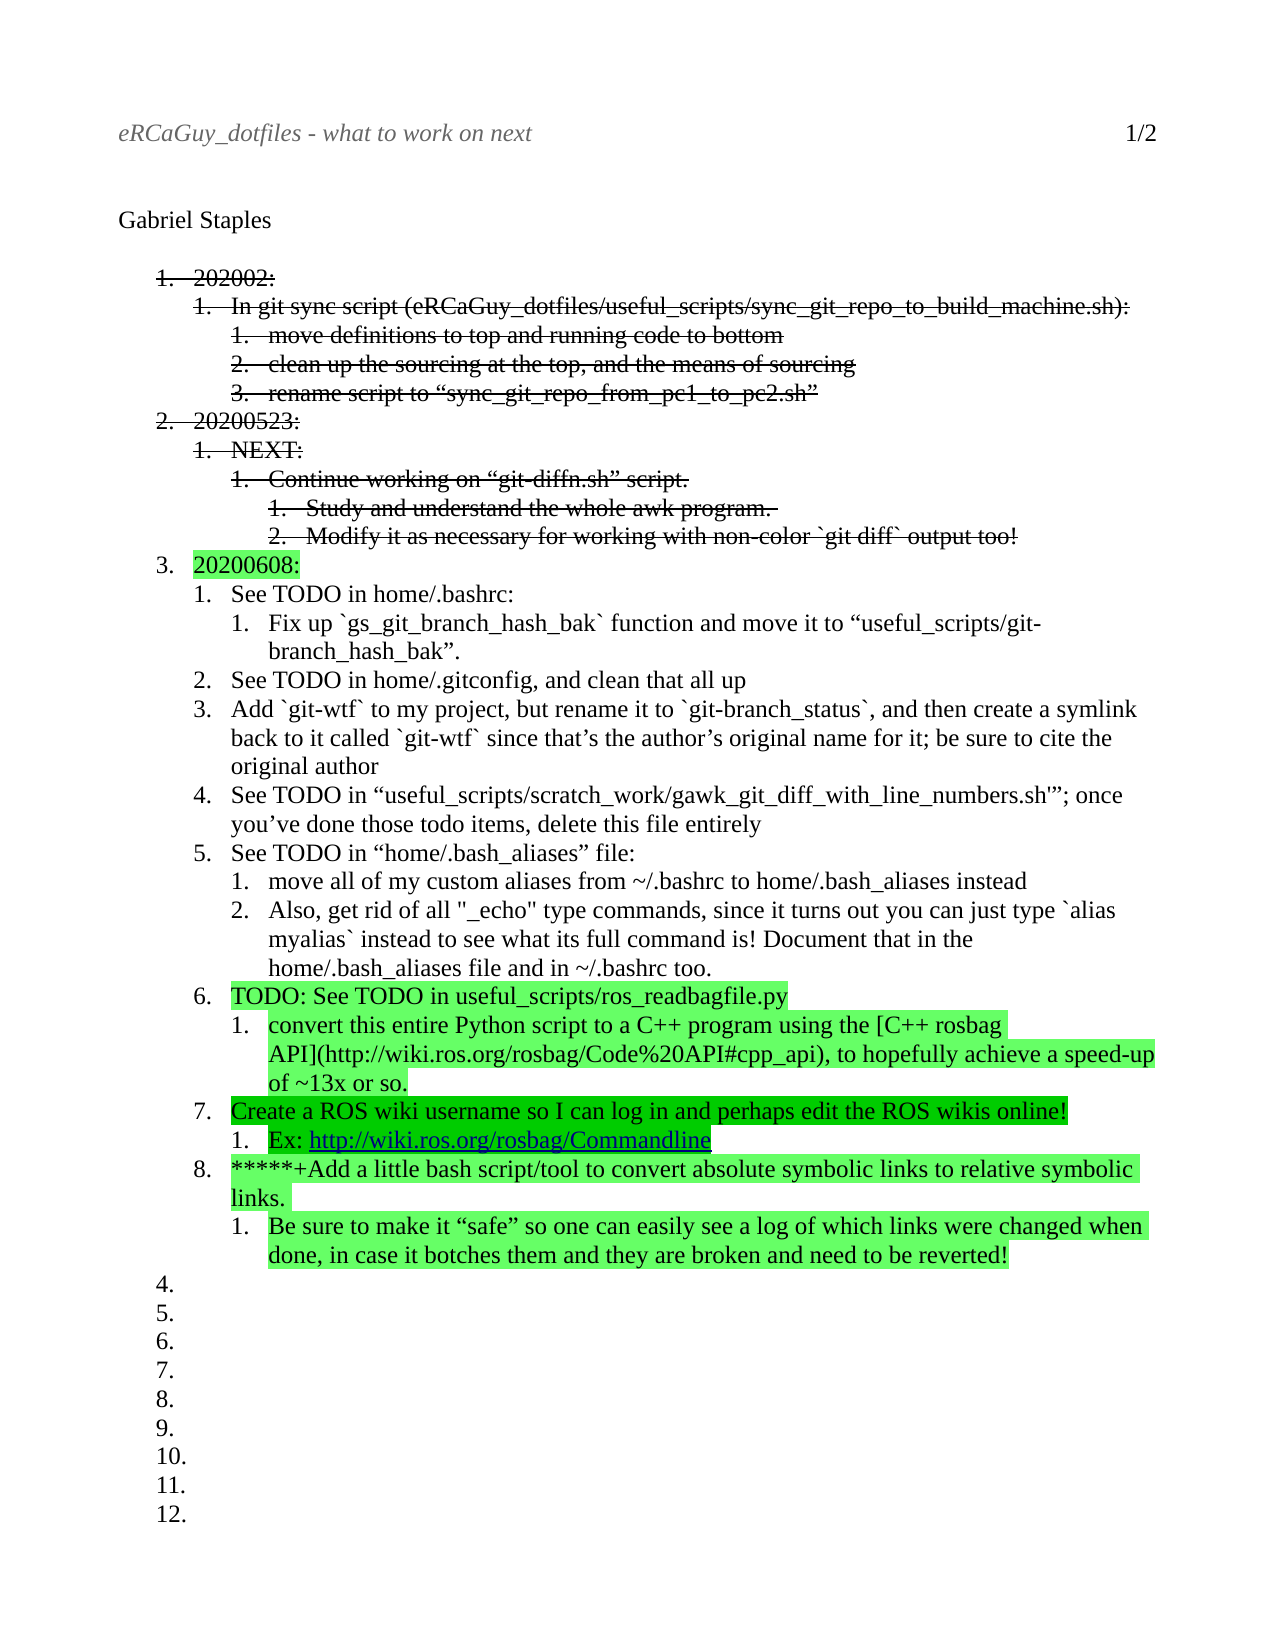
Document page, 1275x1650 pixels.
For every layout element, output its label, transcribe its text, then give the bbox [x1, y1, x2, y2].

list See TODO in home/.gitconfig, and clean that all up [193, 665, 1157, 694]
list move definitions to top and running code to bottom [231, 320, 1157, 349]
list convert this entire Python script to a C++ program using the [C++ rosbag API](http://wiki.ros.org/rosbag/Code%20API#cpp_api), to hopefully achieve a speed-up of ~13x or so. [231, 1010, 1157, 1096]
list Continue working on “git-diffn.sh” script. [231, 464, 1157, 493]
list Create a ROS wiki username so I can log in and perhaps edit the ROS wikis online! [193, 1096, 1157, 1125]
list TODO: See TODO in useful_scripts/ros_readbagfile.py [193, 981, 1157, 1010]
list rename script to “sync_git_repo_from_pc1_to_pc2.sh” [231, 378, 1157, 406]
list Fix up `gs_git_branch_hash_bak` function and move it to “useful_scripts/git-branch_hash_bak”. [231, 608, 1157, 665]
list Also, get rid of all "_echo" type commands, since it turns out you can just type `alias myalias` instead to see what its full command is! Document that in the home/.bash_aliases file and in ~/.bashrc too. [231, 895, 1157, 981]
list *****+Add a little bash script/tool to convert absolute symbolic links to relative symbolic links. [193, 1154, 1157, 1211]
list 20200608: [156, 550, 1157, 579]
list move all of my custom aliases from ~/.bashrc to home/.bash_aliases instead [231, 866, 1157, 895]
text Gabriel Staples [118, 205, 1157, 234]
list See TODO in “useful_scripts/scratch_work/gawk_git_diff_with_line_numbers.sh'”; once you’ve done those todo items, delete this file entirely [193, 780, 1157, 838]
list Modify it as necessary for working with non-color `git diff` output too! [268, 521, 1157, 550]
list 20200523: [156, 406, 1157, 435]
list Add `git-wtf` to my project, but rename it to `git-branch_status`, and then create a symlink back to it called `git-wtf` since that’s the author’s original name for it; be sure to cite the original author [193, 694, 1157, 780]
list See TODO in “home/.bash_aliases” file: [193, 838, 1157, 866]
list 202002: [156, 263, 1157, 291]
list Study and understand the whole awk program. [268, 493, 1157, 521]
list Be sure to make it “safe” so one can easily see a log of which links were changed when done, in case it botches them and they are broken and need to be reverted! [231, 1211, 1157, 1269]
list clean up the sourcing at the top, and the means of sourcing [231, 349, 1157, 378]
list NEXT: [193, 435, 1157, 464]
list Ex: http://wiki.ros.org/rosbag/Commandline [231, 1125, 1157, 1154]
list See TODO in home/.bashrc: [193, 579, 1157, 608]
list In git sync script (eRCaGuy_dotfiles/useful_scripts/sync_git_repo_to_build_machine.sh): [193, 291, 1157, 320]
